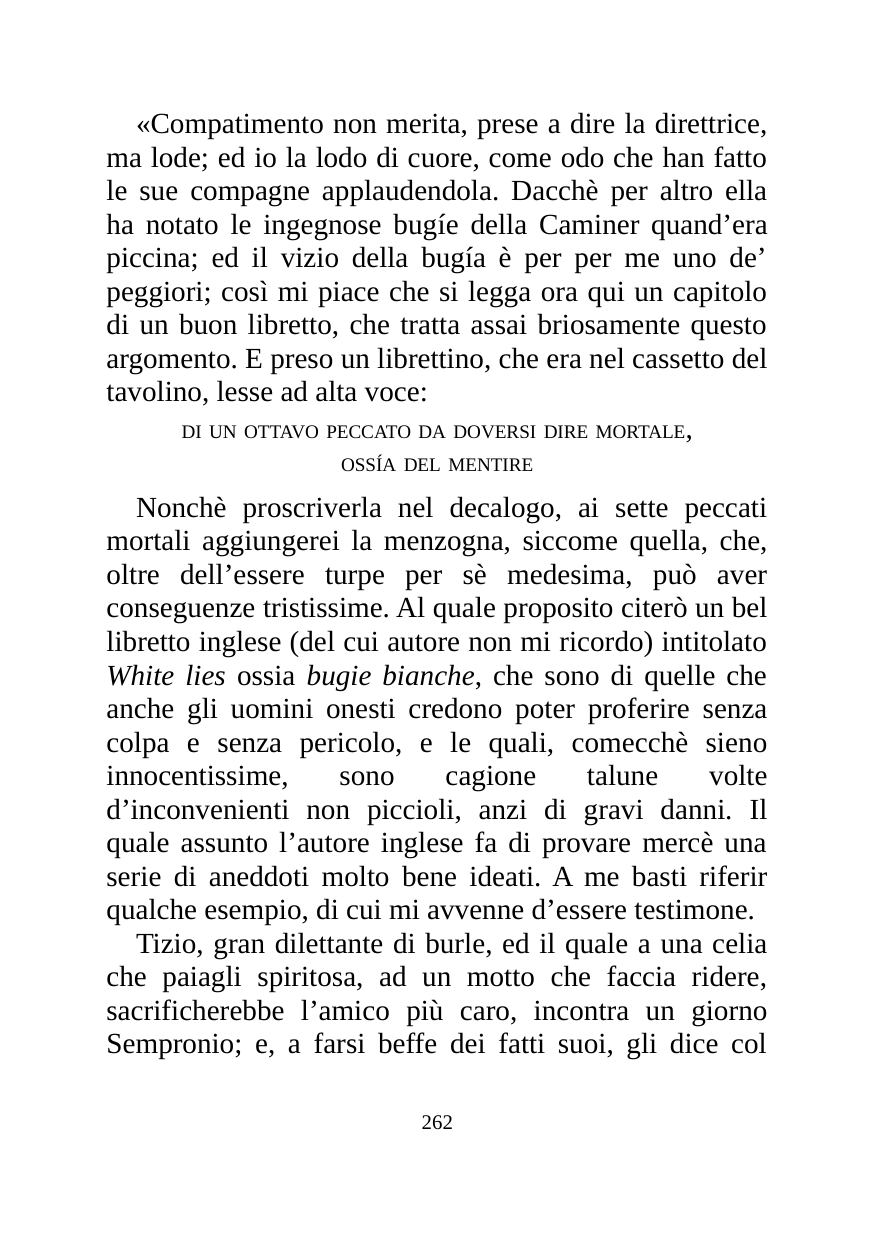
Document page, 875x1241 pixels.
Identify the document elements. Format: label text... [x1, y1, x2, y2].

text Tizio, gran dilettante di burle, ed il quale a una celia che paiagli spiritosa, ad un motto che faccia ridere, sacrificherebbe l’amico più caro, incontra un giorno Sempronio; e, a farsi beffe dei fatti suoi, gli dice col [106, 926, 768, 1060]
text Nonchè proscriverla nel decalogo, ai sette peccati mortali aggiungerei la menzogna, siccome quella, che, oltre dell’essere turpe per sè medesima, può aver conseguenze tristissime. Al quale proposito citerò un bel libretto inglese (del cui autore non mi ricordo) intitolato White lies ossia bugie bianche, che sono di quelle che anche gli uomini onesti credono poter proferire senza colpa e senza pericolo, e le quali, comecchè sieno innocentissime, sono cagione talune volte d’inconvenienti non piccioli, anzi di gravi danni. Il quale assunto l’autore inglese fa di provare mercè una serie di aneddoti molto bene ideati. A me basti riferir qualche esempio, di cui mi avvenne d’essere testimone. [106, 490, 768, 926]
text ossía del mentire [106, 444, 768, 478]
text di un ottavo peccato da doversi dire mortale, [106, 411, 768, 444]
text «Compatimento non merita, prese a dire la direttrice, ma lode; ed io la lodo di cuore, come odo che han fatto le sue compagne applaudendola. Dacchè per altro ella ha notato le ingegnose bugíe della Caminer quandʼera piccina; ed il vizio della bugía è per per me uno de’ peggiori; così mi piace che si legga ora qui un capitolo di un buon libretto, che tratta assai briosamente questo argomento. E preso un librettino, che era nel cassetto del tavolino, lesse ad alta voce: [106, 106, 768, 408]
